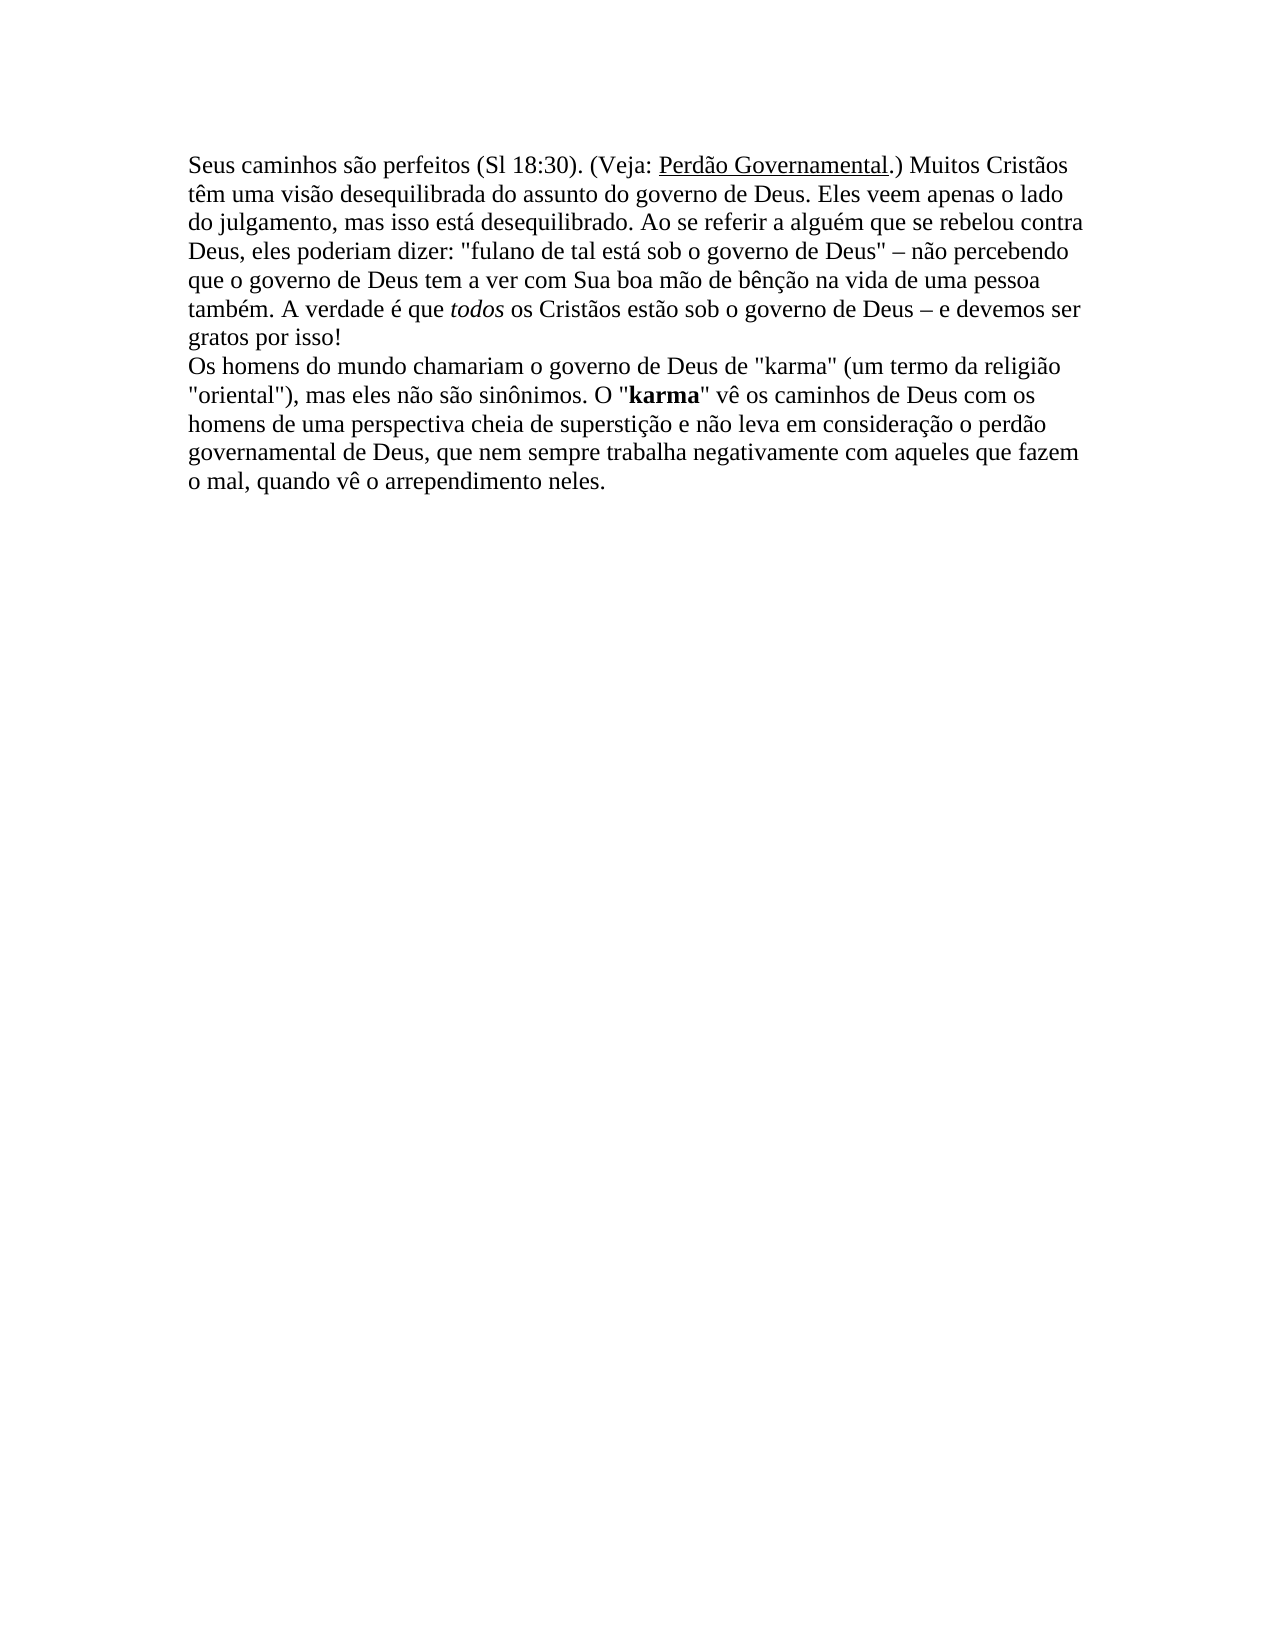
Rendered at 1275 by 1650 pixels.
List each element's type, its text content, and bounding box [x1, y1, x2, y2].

text Os homens do mundo chamariam o governo de Deus de "karma" (um termo da religião "oriental"), mas eles não são sinônimos. O "karma" vê os caminhos de Deus com os homens de uma perspectiva cheia de superstição e não leva em consideração o perdão governamental de Deus, que nem sempre trabalha negativamente com aqueles que fazem o mal, quando vê o arrependimento neles. [188, 351, 1087, 495]
text Seus caminhos são perfeitos (Sl 18:30). (Veja: Perdão Governamental.) Muitos Cristãos têm uma visão desequilibrada do assunto do governo de Deus. Eles veem apenas o lado do julgamento, mas isso está desequilibrado. Ao se referir a alguém que se rebelou contra Deus, eles poderiam dizer: "fulano de tal está sob o governo de Deus" – não percebendo que o governo de Deus tem a ver com Sua boa mão de bênção na vida de uma pessoa também. A verdade é que todos os Cristãos estão sob o governo de Deus – e devemos ser gratos por isso! [188, 150, 1087, 351]
